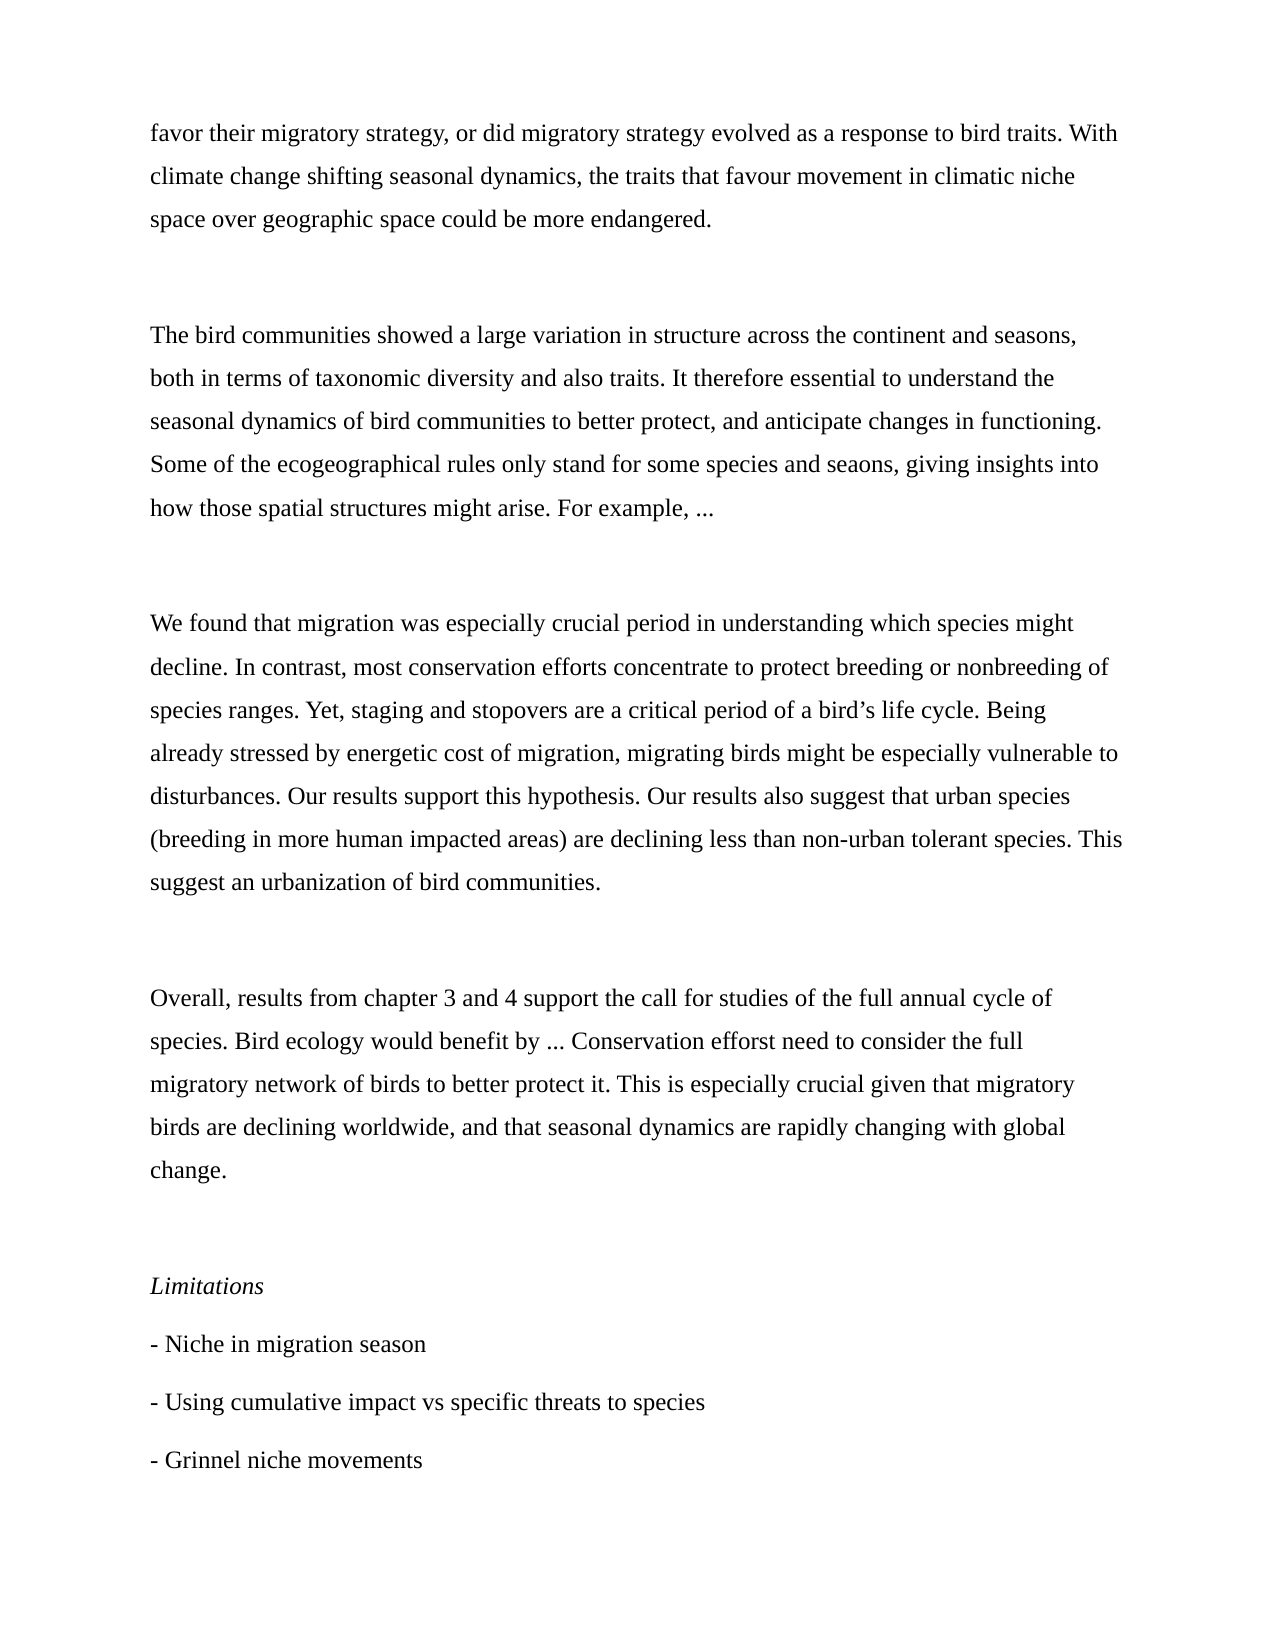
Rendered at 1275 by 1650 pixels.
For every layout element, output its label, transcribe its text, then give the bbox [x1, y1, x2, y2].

text The bird communities showed a large variation in structure across the continent and seasons, both in terms of taxonomic diversity and also traits. It therefore essential to understand the seasonal dynamics of bird communities to better protect, and anticipate changes in functioning. Some of the ecogeographical rules only stand for some species and seaons, giving insights into how those spatial structures might arise. For example, ... [150, 320, 1125, 521]
text We found that migration was especially crucial period in understanding which species might decline. In contrast, most conservation efforts concentrate to protect breeding or nonbreeding of species ranges. Yet, staging and stopovers are a critical period of a bird’s life cycle. Being already stressed by energetic cost of migration, migrating birds might be especially vulnerable to disturbances. Our results support this hypothesis. Our results also suggest that urban species (breeding in more human impacted areas) are declining less than non-urban tolerant species. This suggest an urbanization of bird communities. [150, 608, 1125, 896]
text favor their migratory strategy, or did migratory strategy evolved as a response to bird traits. With climate change shifting seasonal dynamics, the traits that favour movement in climatic niche space over geographic space could be more endangered. [150, 118, 1125, 233]
text Overall, results from chapter 3 and 4 support the call for studies of the full annual cycle of species. Bird ecology would benefit by ... Conservation efforst need to consider the full migratory network of birds to better protect it. This is especially crucial given that migratory birds are declining worldwide, and that seasonal dynamics are rapidly changing with global change. [150, 983, 1125, 1184]
text Limitations [150, 1271, 1125, 1300]
text - Niche in migration season [150, 1329, 1125, 1358]
text - Grinnel niche movements [150, 1445, 1125, 1517]
text - Using cumulative impact vs specific threats to species [150, 1387, 1125, 1416]
